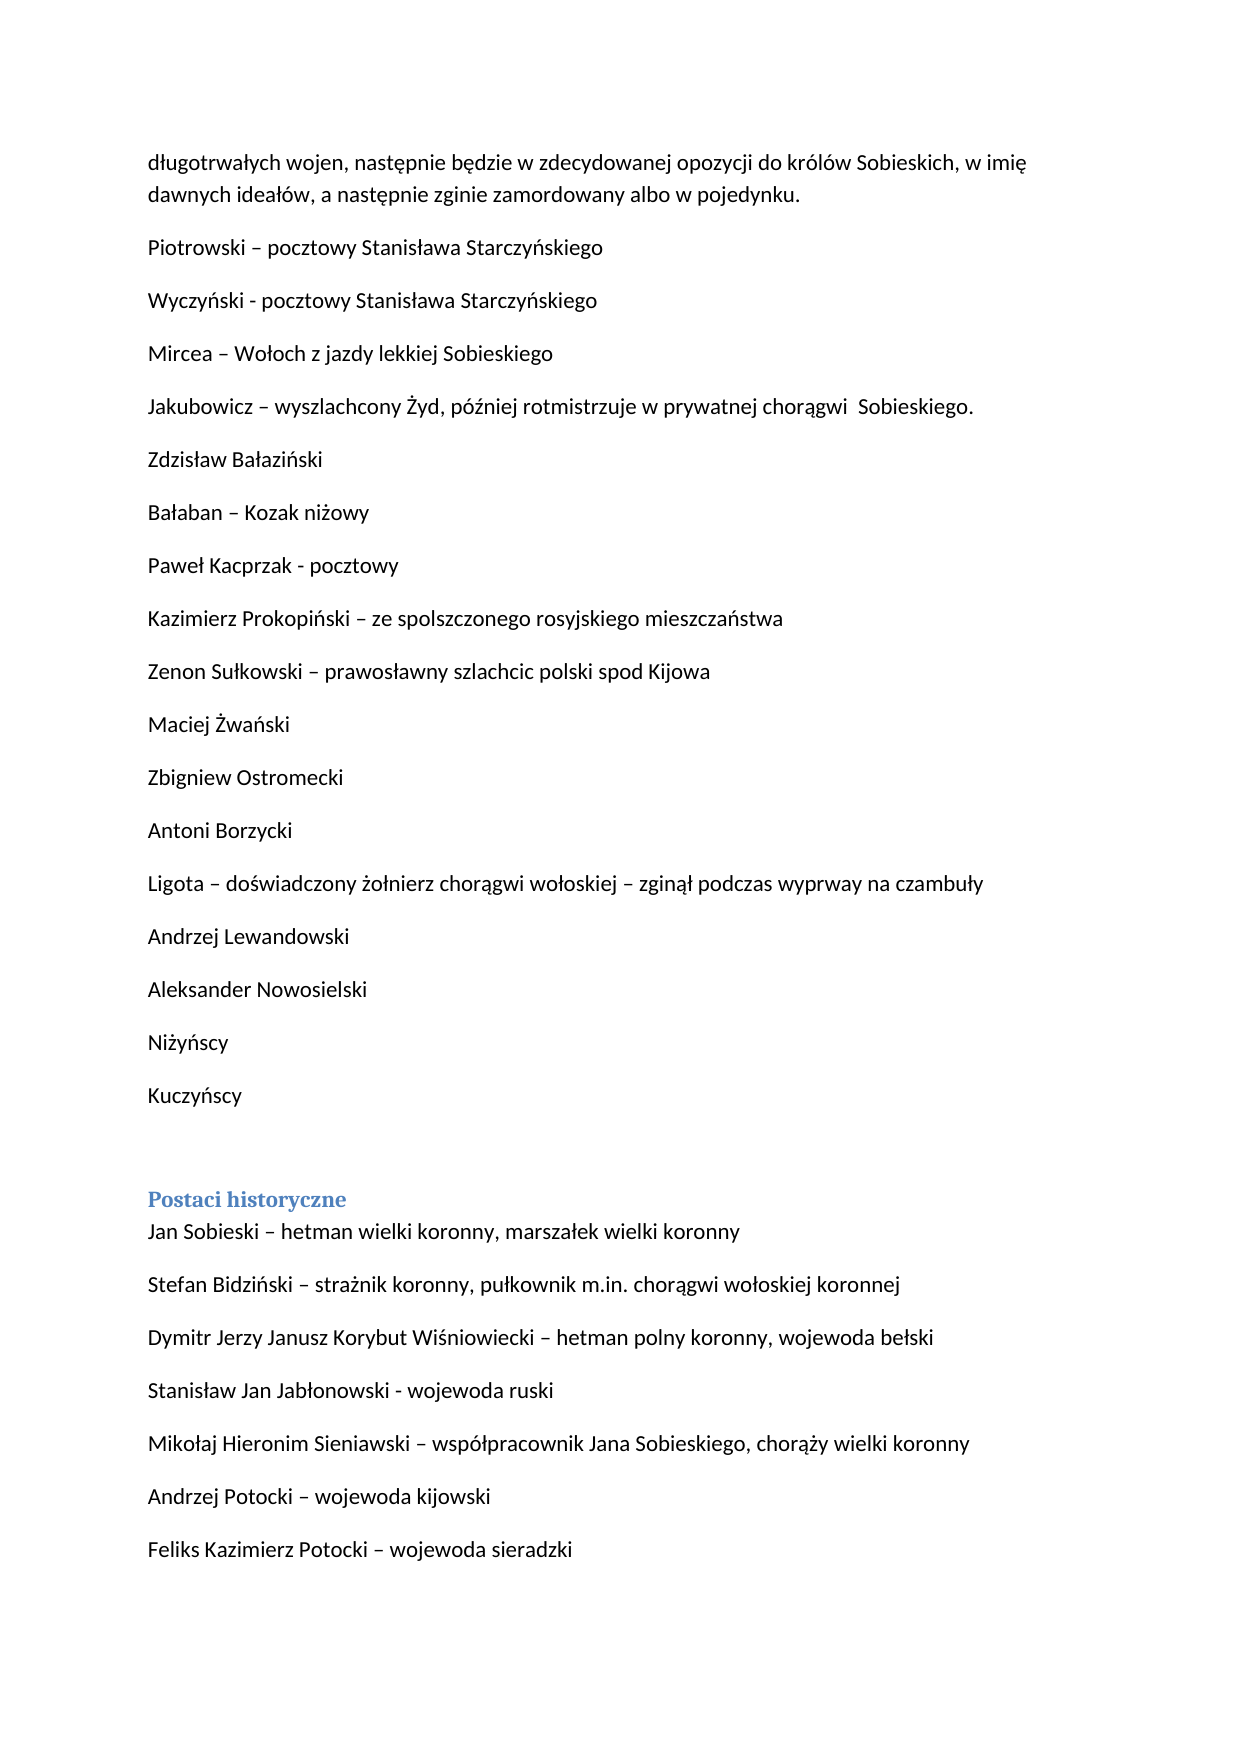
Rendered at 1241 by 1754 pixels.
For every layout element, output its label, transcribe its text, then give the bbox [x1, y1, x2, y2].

text Aleksander Nowosielski [148, 975, 1093, 1003]
text Mikołaj Hieronim Sieniawski – współpracownik Jana Sobieskiego, chorąży wielki koronny [148, 1429, 1093, 1457]
text Kazimierz Prokopiński – ze spolszczonego rosyjskiego mieszczaństwa [148, 604, 1093, 632]
text długotrwałych wojen, następnie będzie w zdecydowanej opozycji do królów Sobieskich, w imię dawnych ideałów, a następnie zginie zamordowany albo w pojedynku. [148, 148, 1093, 208]
text Stanisław Jan Jabłonowski - wojewoda ruski [148, 1376, 1093, 1404]
subtitle Postaci historyczne [148, 1187, 1093, 1213]
text Jan Sobieski – hetman wielki koronny, marszałek wielki koronny [148, 1217, 1093, 1245]
text Wyczyński - pocztowy Stanisława Starczyńskiego [148, 286, 1093, 314]
text Andrzej Potocki – wojewoda kijowski [148, 1482, 1093, 1511]
text Paweł Kacprzak - pocztowy [148, 551, 1093, 579]
text Dymitr Jerzy Janusz Korybut Wiśniowiecki – hetman polny koronny, wojewoda bełski [148, 1323, 1093, 1351]
text Zenon Sułkowski – prawosławny szlachcic polski spod Kijowa [148, 657, 1093, 685]
text Feliks Kazimierz Potocki – wojewoda sieradzki [148, 1536, 1093, 1563]
text Zbigniew Ostromecki [148, 763, 1093, 791]
text Jakubowicz – wyszlachcony Żyd, później rotmistrzuje w prywatnej chorągwi Sobieskiego. [148, 392, 1093, 420]
text Kuczyńscy [148, 1081, 1093, 1109]
text Niżyńscy [148, 1028, 1093, 1056]
text Zdzisław Bałaziński [148, 445, 1093, 473]
text Antoni Borzycki [148, 816, 1093, 844]
text Piotrowski – pocztowy Stanisława Starczyńskiego [148, 233, 1093, 261]
text Mircea – Wołoch z jazdy lekkiej Sobieskiego [148, 339, 1093, 367]
text Bałaban – Kozak niżowy [148, 498, 1093, 526]
text Stefan Bidziński – strażnik koronny, pułkownik m.in. chorągwi wołoskiej koronnej [148, 1270, 1093, 1298]
text Ligota – doświadczony żołnierz chorągwi wołoskiej – zginął podczas wyprway na czambuły [148, 869, 1093, 897]
text Andrzej Lewandowski [148, 922, 1093, 950]
text Maciej Żwański [148, 710, 1093, 738]
